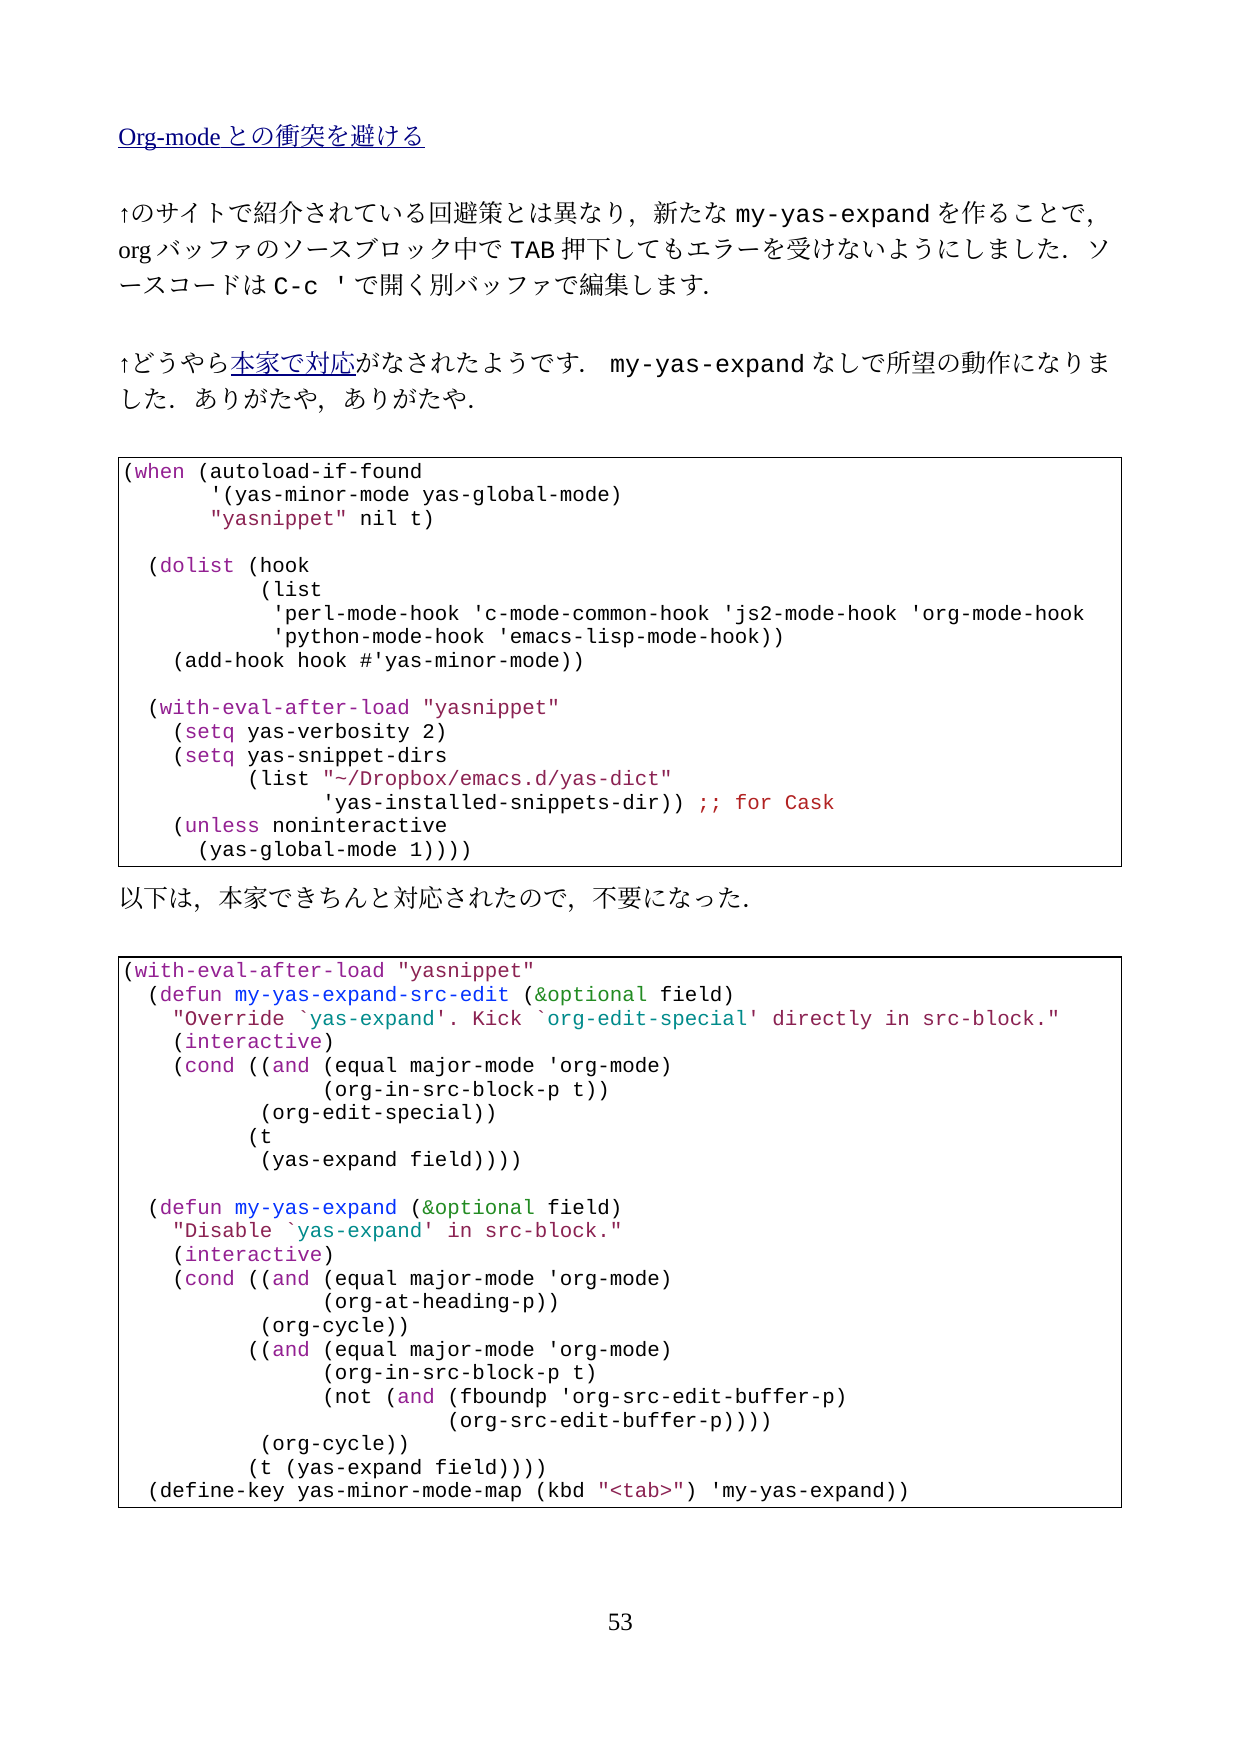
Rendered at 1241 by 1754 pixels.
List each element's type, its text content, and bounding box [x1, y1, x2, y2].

text (t (yas-expand field)))) [119, 1453, 1121, 1477]
text (defun my-yas-expand (&optional field) [119, 1193, 1121, 1216]
text ↑どうやら本家で対応がなされたようです． my-yas-expand なしで所望の動作になりました．ありがたや，ありがたや． [118, 343, 1122, 444]
text (defun my-yas-expand-src-edit (&optional field) [119, 980, 1121, 1004]
text (list [119, 575, 1121, 599]
text (define-key yas-minor-mode-map (kbd "<tab>") 'my-yas-expand)) [119, 1477, 1121, 1507]
text "Override `yas-expand'. Kick `org-edit-special' directly in src-block." [119, 1004, 1121, 1027]
text Org-modeとの衝突を避ける [118, 118, 1122, 181]
text 'python-mode-hook 'emacs-lisp-mode-hook)) [119, 622, 1121, 646]
text (org-in-src-block-p t) [119, 1358, 1121, 1382]
text "Disable `yas-expand' in src-block." [119, 1216, 1121, 1240]
text 'perl-mode-hook 'c-mode-common-hook 'js2-mode-hook 'org-mode-hook [119, 599, 1121, 622]
text (add-hook hook #'yas-minor-mode)) [119, 646, 1121, 670]
text (org-cycle)) [119, 1429, 1121, 1453]
text (cond ((and (equal major-mode 'org-mode) [119, 1264, 1121, 1287]
text "yasnippet" nil t) [119, 504, 1121, 528]
text (with-eval-after-load "yasnippet" [119, 693, 1121, 717]
text '(yas-minor-mode yas-global-mode) [119, 481, 1121, 504]
text (cond ((and (equal major-mode 'org-mode) [119, 1051, 1121, 1074]
text ↑のサイトで紹介されている回避策とは異なり，新たな my-yas-expand を作ることで，orgバッファのソースブロック中で TAB 押下してもエラーを受けないようにしました．ソースコードは C-c ' で開く別バッファで編集します． [118, 193, 1122, 331]
text (list "~/Dropbox/emacs.d/yas-dict" [119, 764, 1121, 788]
text (org-at-heading-p)) [119, 1287, 1121, 1311]
text (with-eval-after-load "yasnippet" [119, 958, 1121, 980]
text (when (autoload-if-found [119, 458, 1121, 481]
text (interactive) [119, 1240, 1121, 1264]
text (t [119, 1122, 1121, 1146]
text (unless noninteractive [119, 812, 1121, 835]
text (org-edit-special)) [119, 1098, 1121, 1122]
text (yas-global-mode 1)))) [119, 835, 1121, 866]
text (org-cycle)) [119, 1311, 1121, 1335]
text (yas-expand field)))) [119, 1146, 1121, 1169]
text (org-in-src-block-p t)) [119, 1074, 1121, 1098]
text 'yas-installed-snippets-dir)) ;; for Cask [119, 788, 1121, 812]
text (interactive) [119, 1027, 1121, 1051]
text (setq yas-verbosity 2) [119, 717, 1121, 741]
text 以下は，本家できちんと対応されたので，不要になった． [118, 879, 1122, 944]
text (org-src-edit-buffer-p)))) [119, 1406, 1121, 1429]
text ((and (equal major-mode 'org-mode) [119, 1335, 1121, 1358]
text (setq yas-snippet-dirs [119, 741, 1121, 764]
text (dolist (hook [119, 551, 1121, 575]
text (not (and (fboundp 'org-src-edit-buffer-p) [119, 1382, 1121, 1406]
